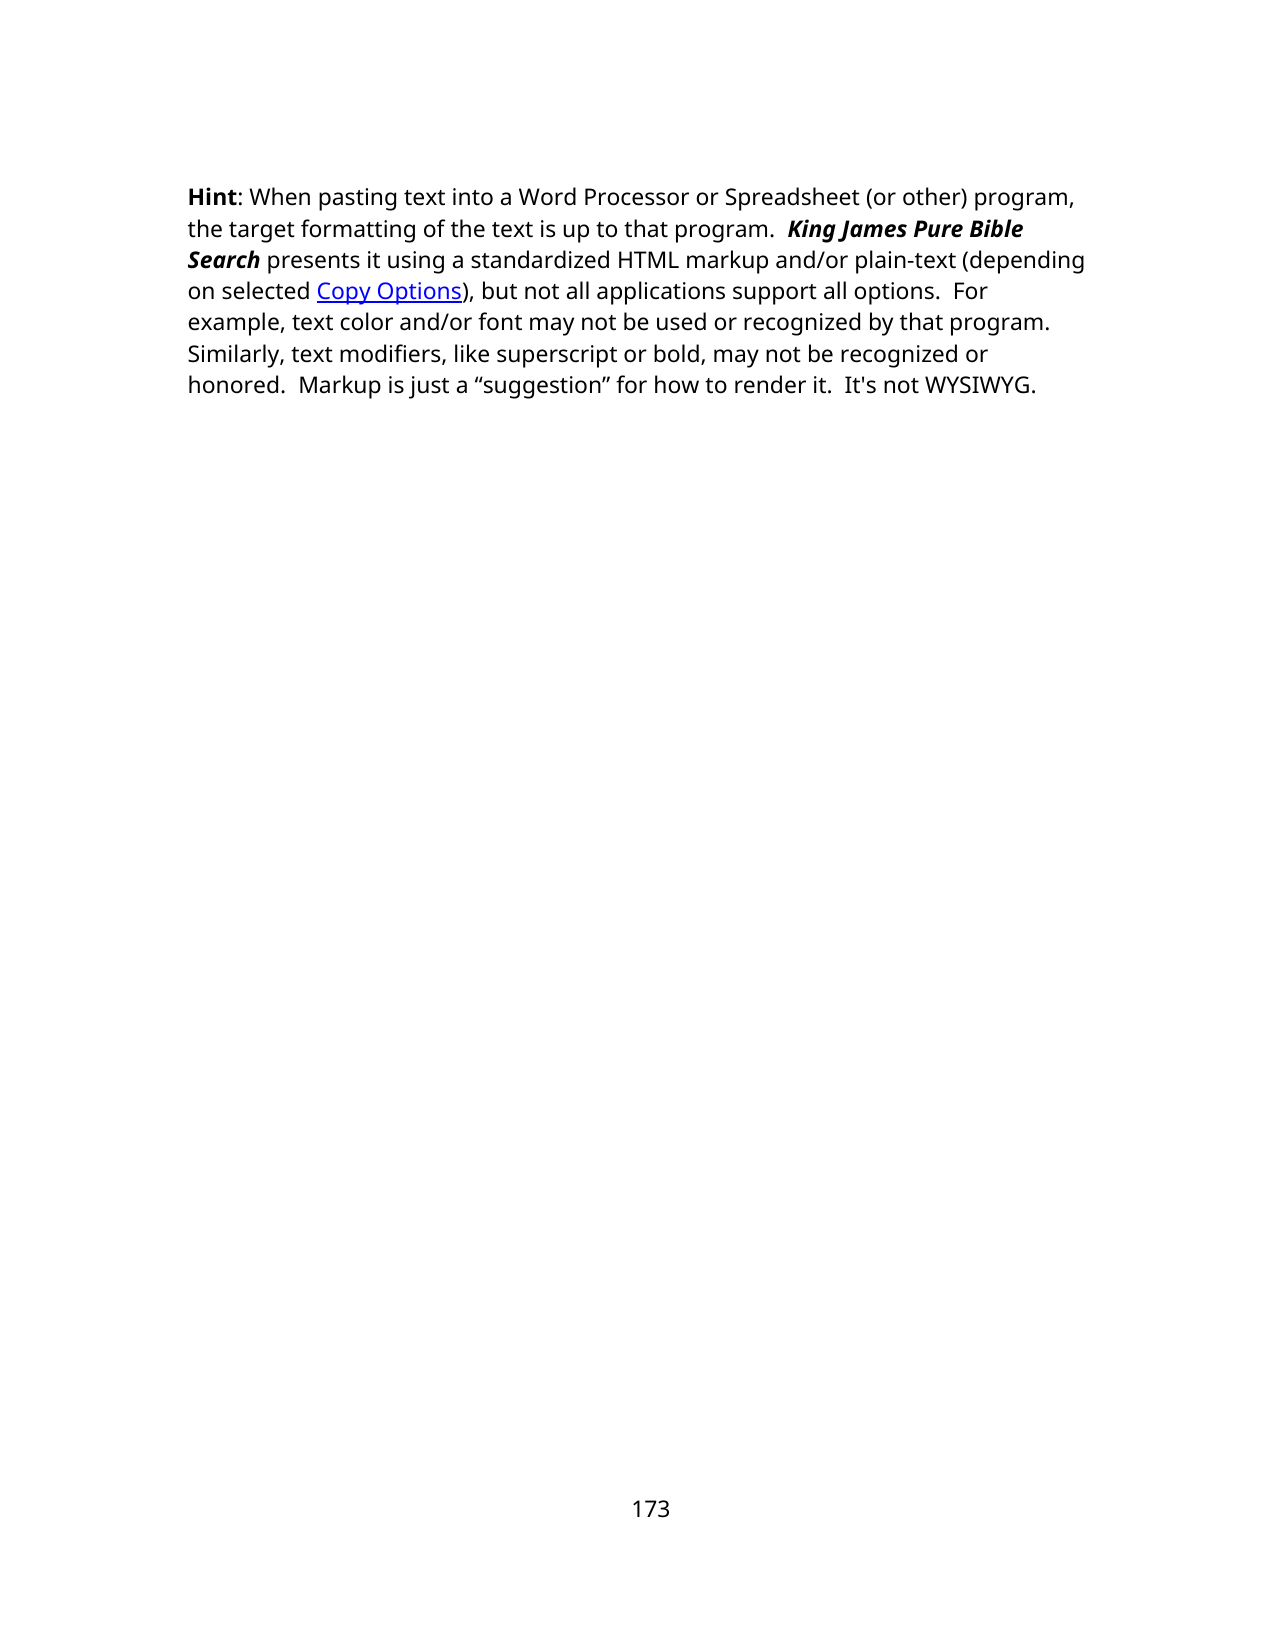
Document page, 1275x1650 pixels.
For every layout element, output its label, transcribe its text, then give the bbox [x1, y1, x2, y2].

text Hint: When pasting text into a Word Processor or Spreadsheet (or other) program, the target formatting of the text is up to that program. King James Pure Bible Search presents it using a standardized HTML markup and/or plain-text (depending on selected Copy Options), but not all applications support all options. For example, text color and/or font may not be used or recognized by that program. Similarly, text modifiers, like superscript or bold, may not be recognized or honored. Markup is just a “suggestion” for how to render it. It's not WYSIWYG. [187, 181, 1087, 400]
